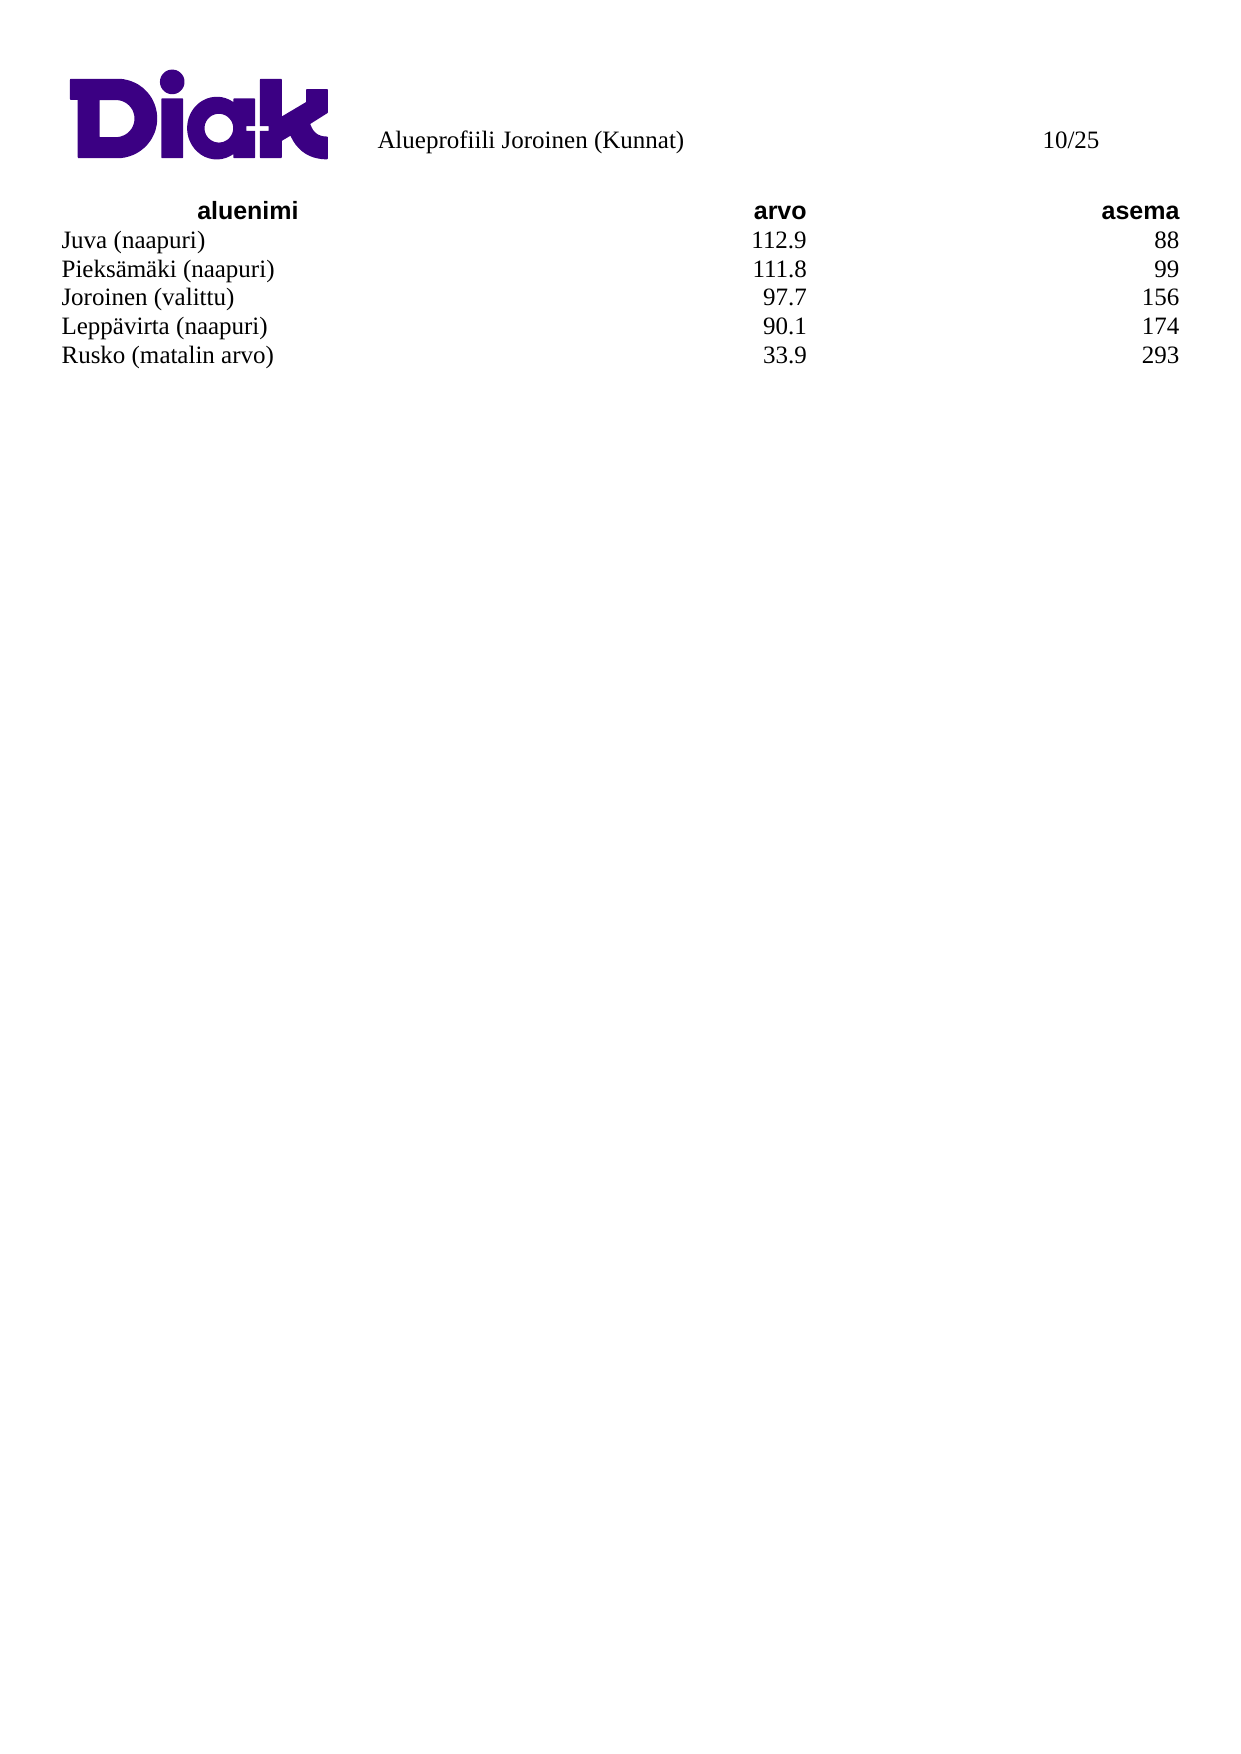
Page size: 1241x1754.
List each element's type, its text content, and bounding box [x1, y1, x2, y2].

table_cell 99 [806, 254, 1179, 282]
table_cell 293 [806, 340, 1179, 369]
table_cell 174 [806, 311, 1179, 340]
table_cell Joroinen (valittu) [61, 283, 434, 311]
table_cell 112.9 [434, 225, 806, 254]
table_header arvo [434, 196, 806, 225]
table_cell Juva (naapuri) [61, 225, 434, 254]
table_cell 156 [806, 283, 1179, 311]
table_cell 90.1 [434, 311, 806, 340]
table_cell Pieksämäki (naapuri) [61, 254, 434, 282]
table_header aluenimi [61, 196, 434, 225]
table_header asema [806, 196, 1179, 225]
table_cell 33.9 [434, 340, 806, 369]
table_cell 88 [806, 225, 1179, 254]
table_cell 111.8 [434, 254, 806, 282]
table_cell 97.7 [434, 283, 806, 311]
table_cell Leppävirta (naapuri) [61, 311, 434, 340]
table_cell Rusko (matalin arvo) [61, 340, 434, 369]
